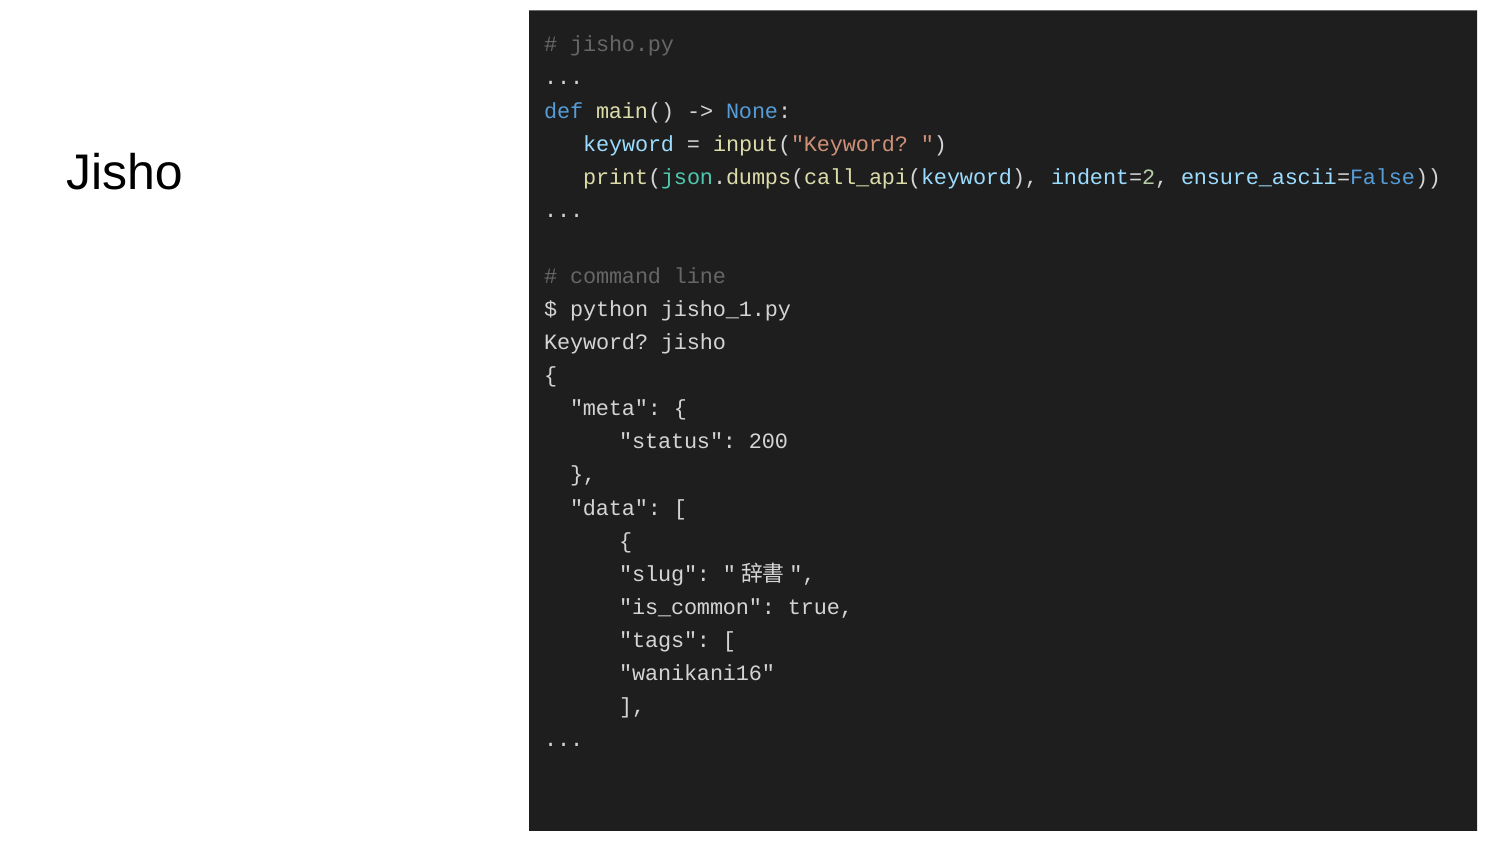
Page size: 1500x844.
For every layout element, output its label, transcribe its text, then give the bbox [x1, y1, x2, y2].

title Jisho [51, 91, 512, 216]
list # jisho.py ... def main() -> None: keyword = input("Keyword? ") print(json.dumps(call_api(keyword), indent=2, ensure_ascii=False)) ... # command line $ python jisho_1.py Keyword? jisho { "meta": { "status": 200 }, "data": [ { "slug": "辞書", "is_common": true, "tags": [ "wanikani16" ], ... [529, 10, 1478, 831]
